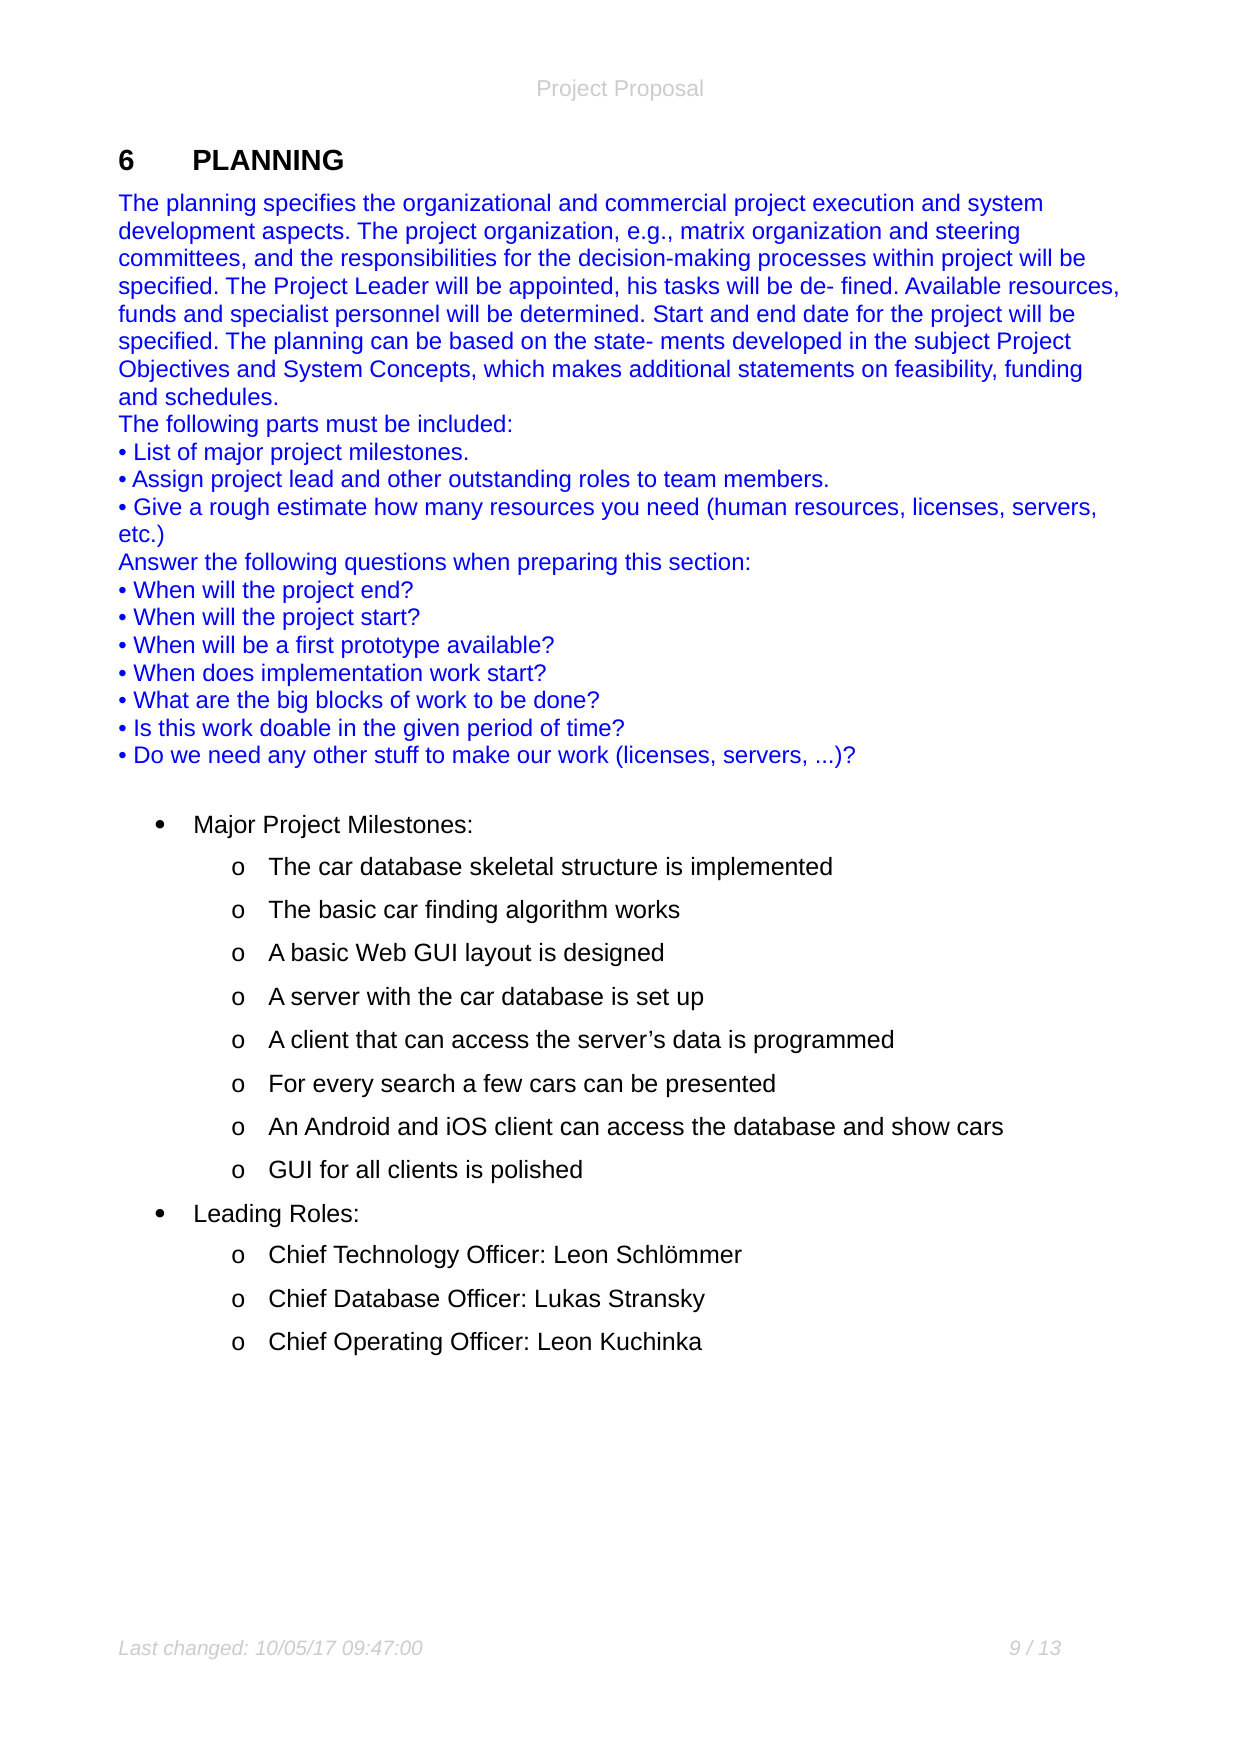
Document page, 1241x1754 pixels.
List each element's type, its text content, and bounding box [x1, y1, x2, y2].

list The basic car finding algorithm works [231, 895, 1122, 926]
text The following parts must be included: [118, 410, 1122, 438]
text • When does implementation work start? [118, 658, 1122, 686]
list Major Project Milestones: [156, 810, 1122, 839]
text • Do we need any other stuff to make our work (licenses, servers, ...)? [118, 741, 1122, 769]
subtitle Planning [118, 143, 1122, 177]
text Answer the following questions when preparing this section: [118, 548, 1122, 576]
list GUI for all clients is polished [231, 1156, 1122, 1186]
list Chief Technology Officer: Leon Schlömmer [231, 1240, 1122, 1271]
text • Assign project lead and other outstanding roles to team members. [118, 465, 1122, 493]
list Chief Operating Officer: Leon Kuchinka [231, 1327, 1122, 1358]
list For every search a few cars can be presented [231, 1069, 1122, 1099]
text • List of major project milestones. [118, 438, 1122, 465]
text • When will the project start? [118, 603, 1122, 631]
text • When will the project end? [118, 576, 1122, 603]
list Chief Database Officer: Lukas Stransky [231, 1284, 1122, 1315]
text The planning specifies the organizational and commercial project execution and system development aspects. The project organization, e.g., matrix organization and steering committees, and the responsibilities for the decision-making processes within project will be specified. The Project Leader will be appointed, his tasks will be de- fined. Available resources, funds and specialist personnel will be determined. Start and end date for the project will be specified. The planning can be based on the state- ments developed in the subject Project Objectives and System Concepts, which makes additional statements on feasibility, funding and schedules. [118, 189, 1122, 410]
list The car database skeletal structure is implemented [231, 851, 1122, 882]
list A basic Web GUI layout is designed [231, 938, 1122, 969]
list A client that can access the server’s data is programmed [231, 1025, 1122, 1056]
text • What are the big blocks of work to be done? [118, 686, 1122, 714]
text • Is this work doable in the given period of time? [118, 714, 1122, 741]
list A server with the car database is set up [231, 982, 1122, 1013]
list An Android and iOS client can access the database and show cars [231, 1112, 1122, 1143]
list Leading Roles: [156, 1199, 1122, 1228]
text • When will be a first prototype available? [118, 631, 1122, 658]
text • Give a rough estimate how many resources you need (human resources, licenses, servers, etc.) [118, 493, 1122, 548]
